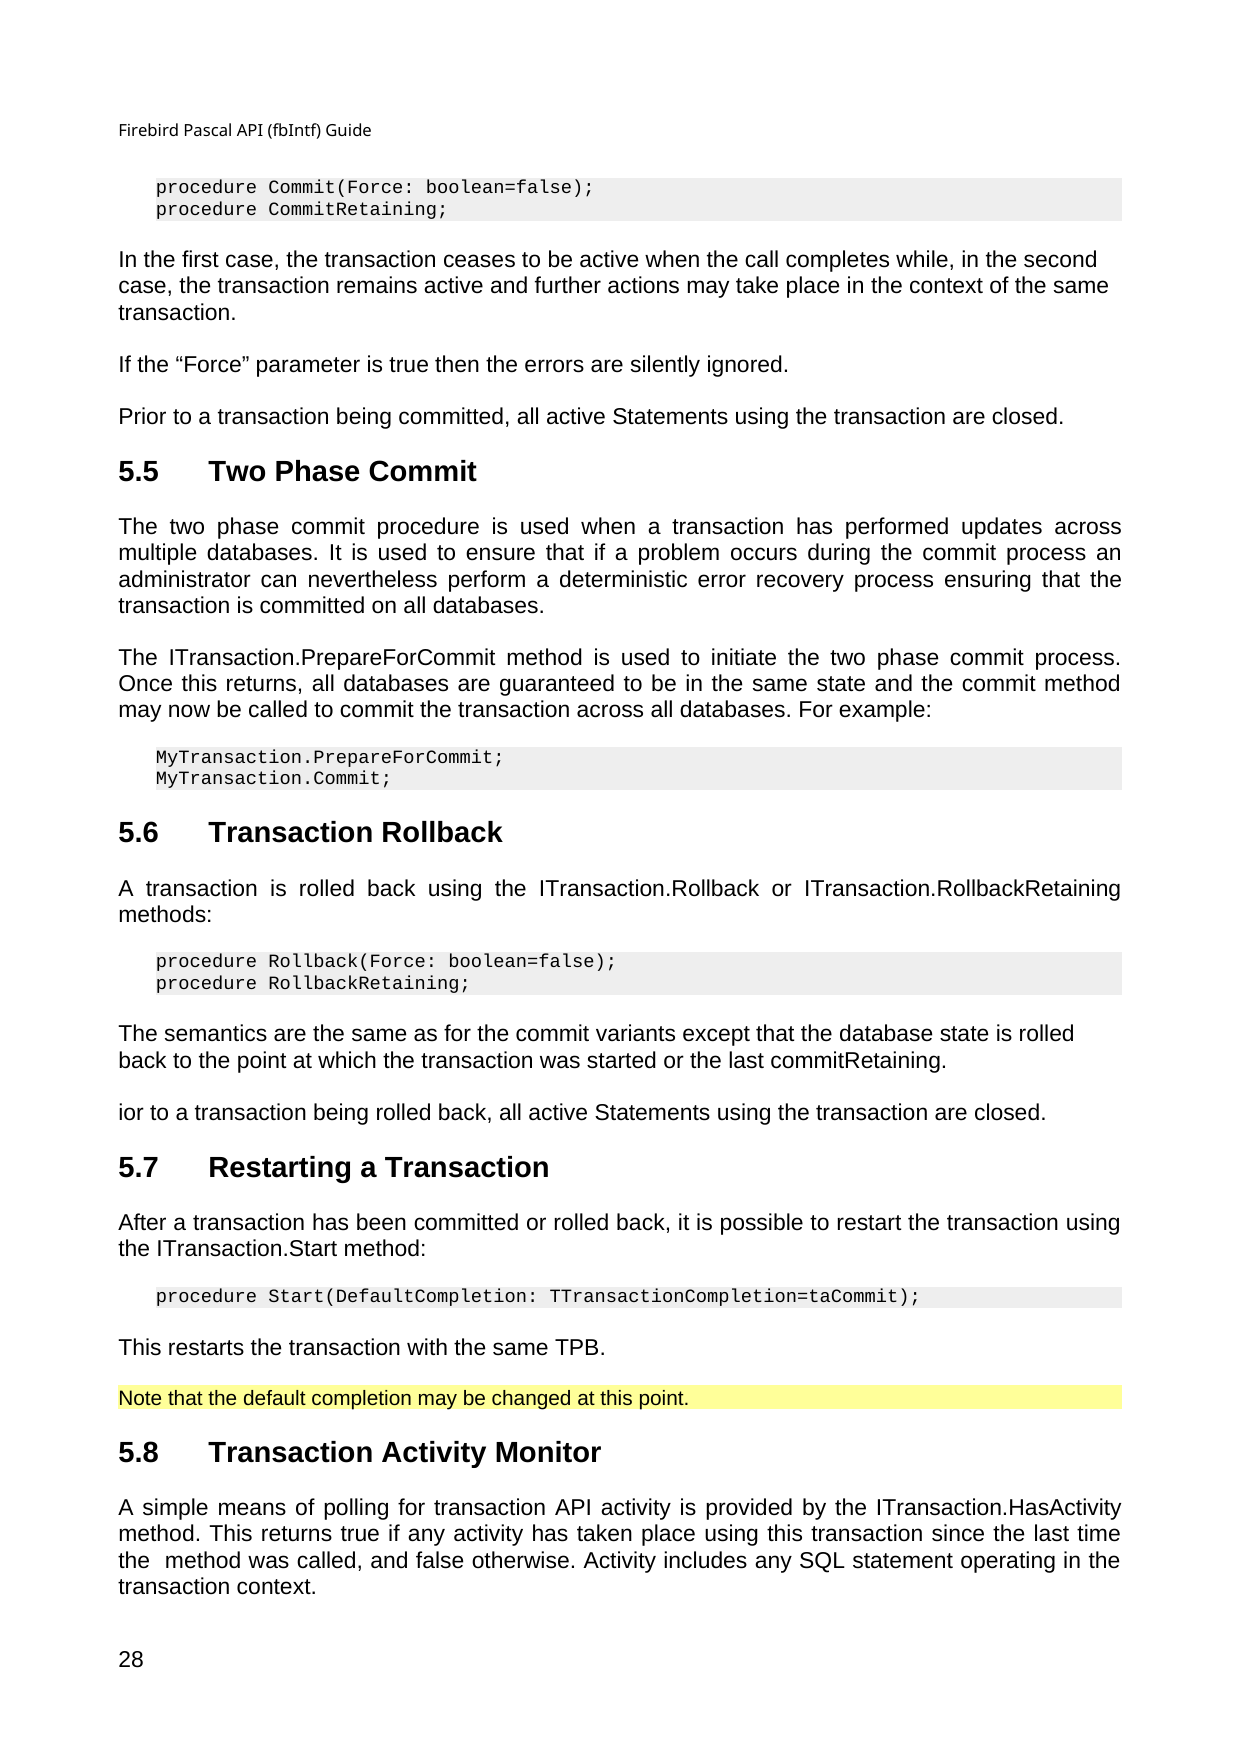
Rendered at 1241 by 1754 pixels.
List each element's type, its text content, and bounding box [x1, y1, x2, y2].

text ior to a transaction being rolled back, all active Statements using the transaction are closed. [118, 1098, 1122, 1125]
subtitle Restarting a Transaction [118, 1150, 1122, 1183]
text In the first case, the transaction ceases to be active when the call completes while, in the second case, the transaction remains active and further actions may take place in the context of the same transaction. [118, 246, 1122, 325]
subtitle Two Phase Commit [118, 454, 1122, 487]
text procedure Start(DefaultCompletion: TTransactionCompletion=taCommit); [156, 1287, 1122, 1308]
text MyTransaction.PrepareForCommit; [156, 747, 1122, 769]
text The two phase commit procedure is used when a transaction has performed updates across multiple databases. It is used to ensure that if a problem occurs during the commit process an administrator can nevertheless perform a deterministic error recovery process ensuring that the transaction is committed on all databases. [118, 513, 1122, 618]
text procedure Rollback(Force: boolean=false); [156, 952, 1122, 973]
text MyTransaction.Commit; [156, 769, 1122, 790]
text A simple means of polling for transaction API activity is provided by the ITransaction.HasActivity method. This returns true if any activity has taken place using this transaction since the last time the method was called, and false otherwise. Activity includes any SQL statement operating in the transaction context. [118, 1494, 1122, 1599]
subtitle Transaction Activity Monitor [118, 1435, 1122, 1468]
subtitle Transaction Rollback [118, 816, 1122, 849]
text This restarts the transaction with the same TPB. [118, 1333, 1122, 1360]
text Note that the default completion may be changed at this point. [118, 1385, 1122, 1409]
text If the “Force” parameter is true then the errors are silently ignored. [118, 351, 1122, 377]
text A transaction is rolled back using the ITransaction.Rollback or ITransaction.RollbackRetaining methods: [118, 874, 1122, 927]
text Prior to a transaction being committed, all active Statements using the transaction are closed. [118, 403, 1122, 429]
text procedure Commit(Force: boolean=false); [156, 178, 1122, 199]
text procedure RollbackRetaining; [156, 973, 1122, 995]
text The ITransaction.PrepareForCommit method is used to initiate the two phase commit process. Once this returns, all databases are guaranteed to be in the same state and the commit method may now be called to commit the transaction across all databases. For example: [118, 643, 1122, 722]
text The semantics are the same as for the commit variants except that the database state is rolled back to the point at which the transaction was started or the last commitRetaining. [118, 1020, 1122, 1073]
text procedure CommitRetaining; [156, 199, 1122, 221]
text After a transaction has been committed or rolled back, it is possible to restart the transaction using the ITransaction.Start method: [118, 1209, 1122, 1262]
